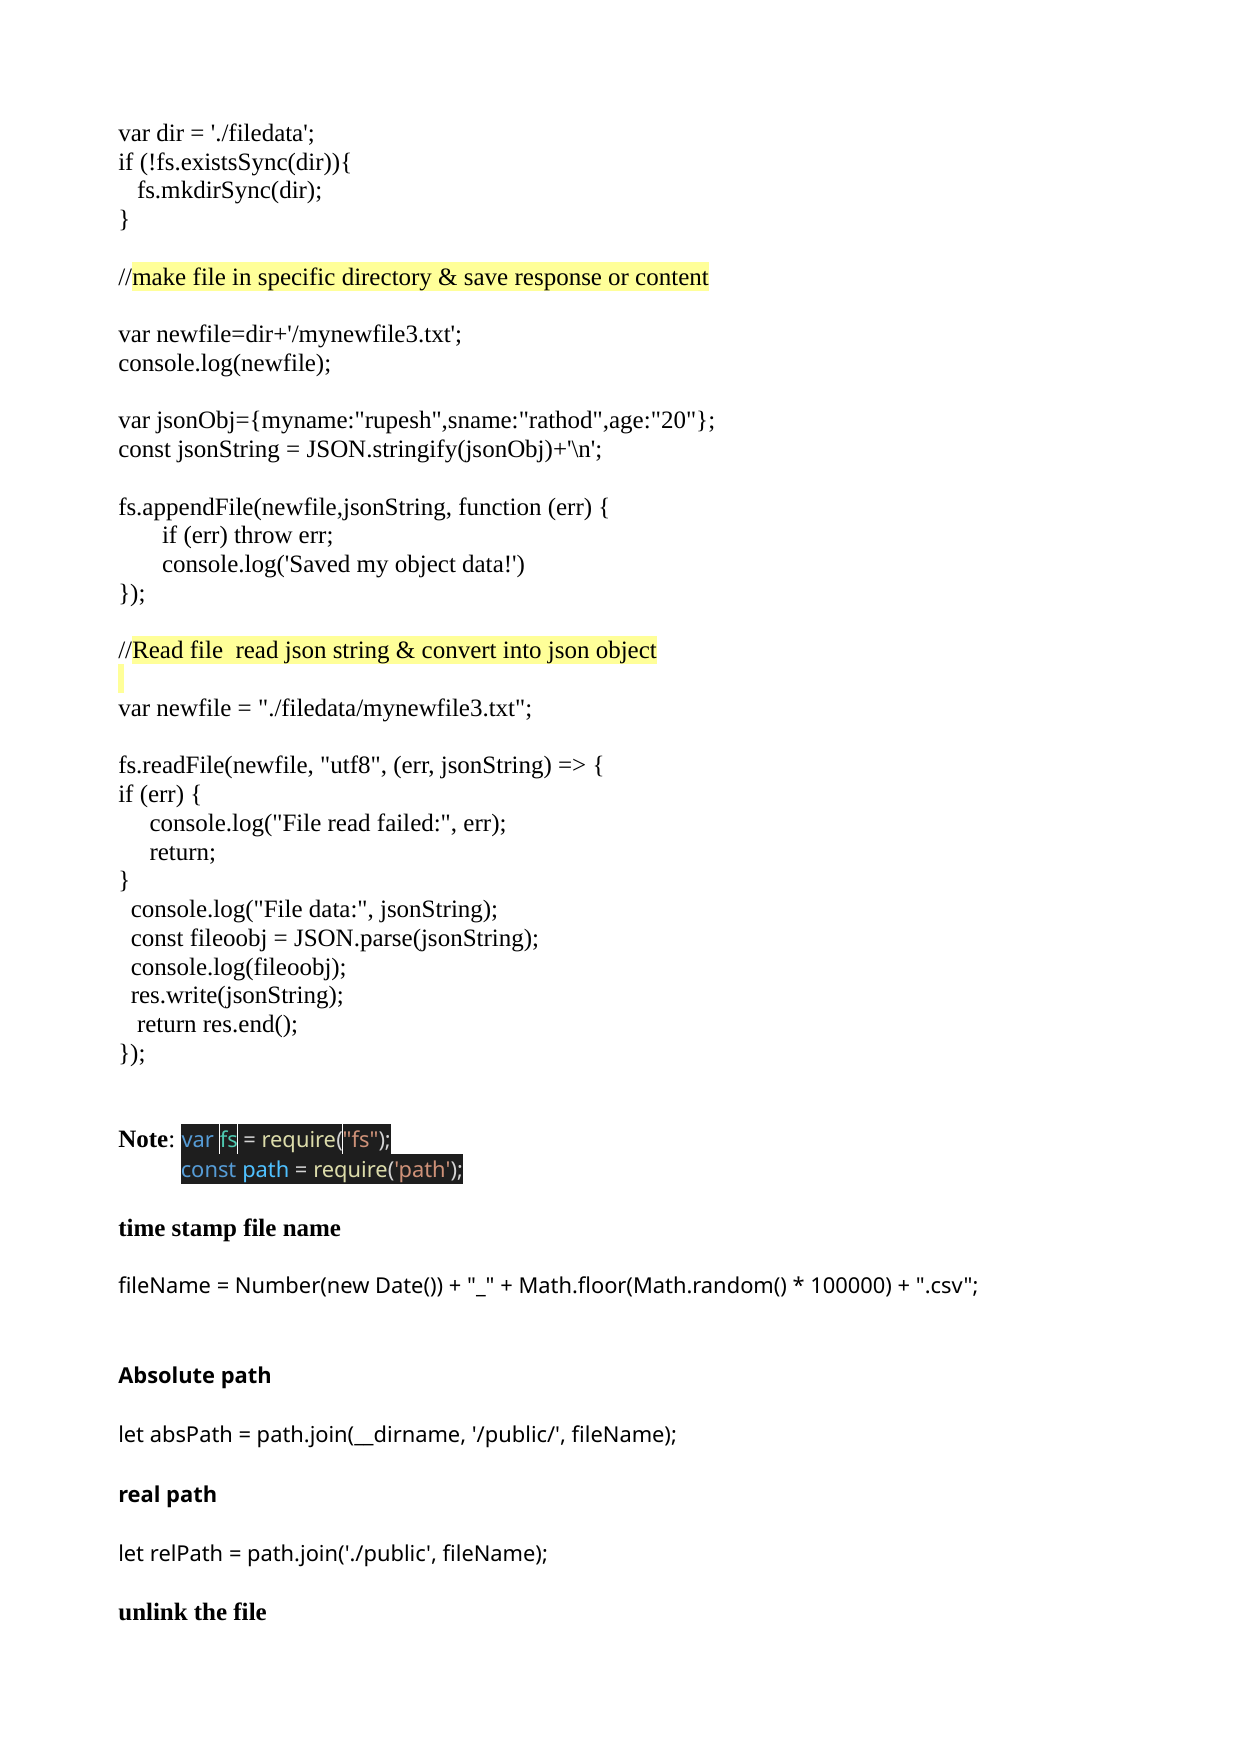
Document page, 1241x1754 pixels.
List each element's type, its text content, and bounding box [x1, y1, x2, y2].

text Absolute path [118, 1359, 1122, 1389]
text console.log('Saved my object data!') [118, 549, 1122, 578]
text var dir = './filedata'; [118, 118, 1122, 147]
text fs.mkdirSync(dir); [118, 176, 1122, 204]
text var newfile=dir+'/mynewfile3.txt'; [118, 319, 1122, 348]
text var newfile = "./filedata/mynewfile3.txt"; [118, 693, 1122, 722]
text console.log("File data:", jsonString); [118, 894, 1122, 923]
text if (err) { [118, 779, 1122, 808]
text fileName = Number(new Date()) + "_" + Math.floor(Math.random() * 100000) + ".csv"; [118, 1270, 1122, 1300]
text console.log(fileoobj); [118, 952, 1122, 981]
text unlink the file [118, 1597, 1122, 1626]
text return res.end(); [118, 1009, 1122, 1038]
text real path [118, 1479, 1122, 1508]
text } [118, 204, 1122, 233]
text if (!fs.existsSync(dir)){ [118, 147, 1122, 176]
text let absPath = path.join(__dirname, '/public/', fileName); [118, 1419, 1122, 1449]
text return; [118, 837, 1122, 866]
text console.log("File read failed:", err); [118, 808, 1122, 837]
text const jsonString = JSON.stringify(jsonObj)+'\n'; [118, 434, 1122, 463]
text fs.readFile(newfile, "utf8", (err, jsonString) => { [118, 751, 1122, 779]
text }); [118, 1038, 1122, 1067]
text const fileoobj = JSON.parse(jsonString); [118, 923, 1122, 952]
text Note: var fs = require("fs"); [118, 1124, 1122, 1154]
text var jsonObj={myname:"rupesh",sname:"rathod",age:"20"}; [118, 406, 1122, 434]
text time stamp file name [118, 1213, 1122, 1241]
text let relPath = path.join('./public', fileName); [118, 1538, 1122, 1568]
text } [118, 866, 1122, 894]
text //Read file read json string & convert into json object [118, 636, 1122, 664]
text const path = require('path'); [118, 1154, 1122, 1184]
text }); [118, 578, 1122, 607]
text if (err) throw err; [118, 521, 1122, 549]
text //make file in specific directory & save response or content [118, 262, 1122, 291]
text res.write(jsonString); [118, 981, 1122, 1009]
text console.log(newfile); [118, 348, 1122, 377]
text fs.appendFile(newfile,jsonString, function (err) { [118, 492, 1122, 521]
